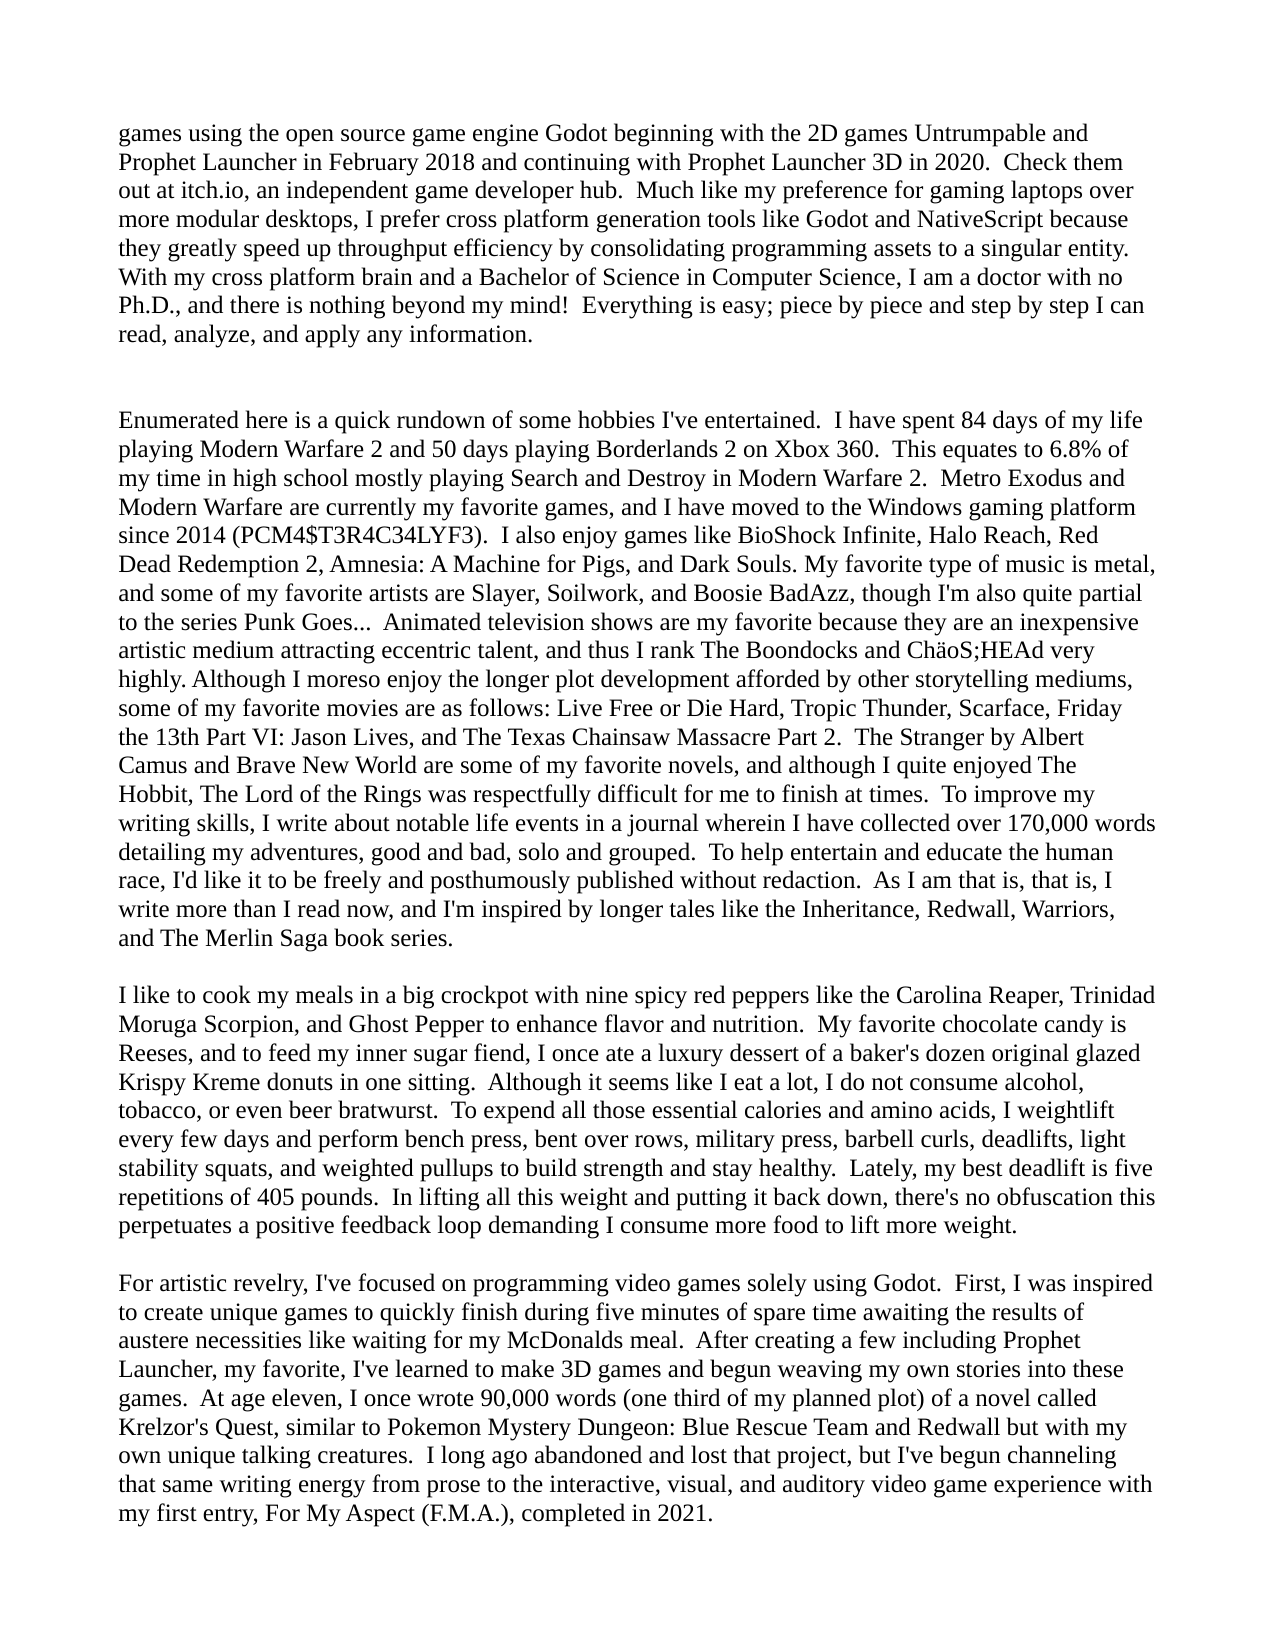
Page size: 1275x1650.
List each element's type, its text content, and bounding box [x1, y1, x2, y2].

text For artistic revelry, I've focused on programming video games solely using Godot. First, I was inspired to create unique games to quickly finish during five minutes of spare time awaiting the results of austere necessities like waiting for my McDonalds meal. After creating a few including Prophet Launcher, my favorite, I've learned to make 3D games and begun weaving my own stories into these games. At age eleven, I once wrote 90,000 words (one third of my planned plot) of a novel called Krelzor's Quest, similar to Pokemon Mystery Dungeon: Blue Rescue Team and Redwall but with my own unique talking creatures. I long ago abandoned and lost that project, but I've begun channeling that same writing energy from prose to the interactive, visual, and auditory video game experience with my first entry, For My Aspect (F.M.A.), completed in 2021. [118, 1268, 1157, 1527]
text games using the open source game engine Godot beginning with the 2D games Untrumpable and Prophet Launcher in February 2018 and continuing with Prophet Launcher 3D in 2020. Check them out at itch.io, an independent game developer hub. Much like my preference for gaming laptops over more modular desktops, I prefer cross platform generation tools like Godot and NativeScript because they greatly speed up throughput efficiency by consolidating programming assets to a singular entity. With my cross platform brain and a Bachelor of Science in Computer Science, I am a doctor with no Ph.D., and there is nothing beyond my mind! Everything is easy; piece by piece and step by step I can read, analyze, and apply any information. [118, 118, 1157, 348]
text Enumerated here is a quick rundown of some hobbies I've entertained. I have spent 84 days of my life playing Modern Warfare 2 and 50 days playing Borderlands 2 on Xbox 360. This equates to 6.8% of my time in high school mostly playing Search and Destroy in Modern Warfare 2. Metro Exodus and Modern Warfare are currently my favorite games, and I have moved to the Windows gaming platform since 2014 (PCM4$T3R4C34LYF3). I also enjoy games like BioShock Infinite, Halo Reach, Red Dead Redemption 2, Amnesia: A Machine for Pigs, and Dark Souls. My favorite type of music is metal, and some of my favorite artists are Slayer, Soilwork, and Boosie BadAzz, though I'm also quite partial to the series Punk Goes... Animated television shows are my favorite because they are an inexpensive artistic medium attracting eccentric talent, and thus I rank The Boondocks and ChäoS;HEAd very highly. Although I moreso enjoy the longer plot development afforded by other storytelling mediums, some of my favorite movies are as follows: Live Free or Die Hard, Tropic Thunder, Scarface, Friday the 13th Part VI: Jason Lives, and The Texas Chainsaw Massacre Part 2. The Stranger by Albert Camus and Brave New World are some of my favorite novels, and although I quite enjoyed The Hobbit, The Lord of the Rings was respectfully difficult for me to finish at times. To improve my writing skills, I write about notable life events in a journal wherein I have collected over 170,000 words detailing my adventures, good and bad, solo and grouped. To help entertain and educate the human race, I'd like it to be freely and posthumously published without redaction. As I am that is, that is, I write more than I read now, and I'm inspired by longer tales like the Inheritance, Redwall, Warriors, and The Merlin Saga book series. [118, 406, 1157, 952]
text I like to cook my meals in a big crockpot with nine spicy red peppers like the Carolina Reaper, Trinidad Moruga Scorpion, and Ghost Pepper to enhance flavor and nutrition. My favorite chocolate candy is Reeses, and to feed my inner sugar fiend, I once ate a luxury dessert of a baker's dozen original glazed Krispy Kreme donuts in one sitting. Although it seems like I eat a lot, I do not consume alcohol, tobacco, or even beer bratwurst. To expend all those essential calories and amino acids, I weightlift every few days and perform bench press, bent over rows, military press, barbell curls, deadlifts, light stability squats, and weighted pullups to build strength and stay healthy. Lately, my best deadlift is five repetitions of 405 pounds. In lifting all this weight and putting it back down, there's no obfuscation this perpetuates a positive feedback loop demanding I consume more food to lift more weight. [118, 981, 1157, 1239]
